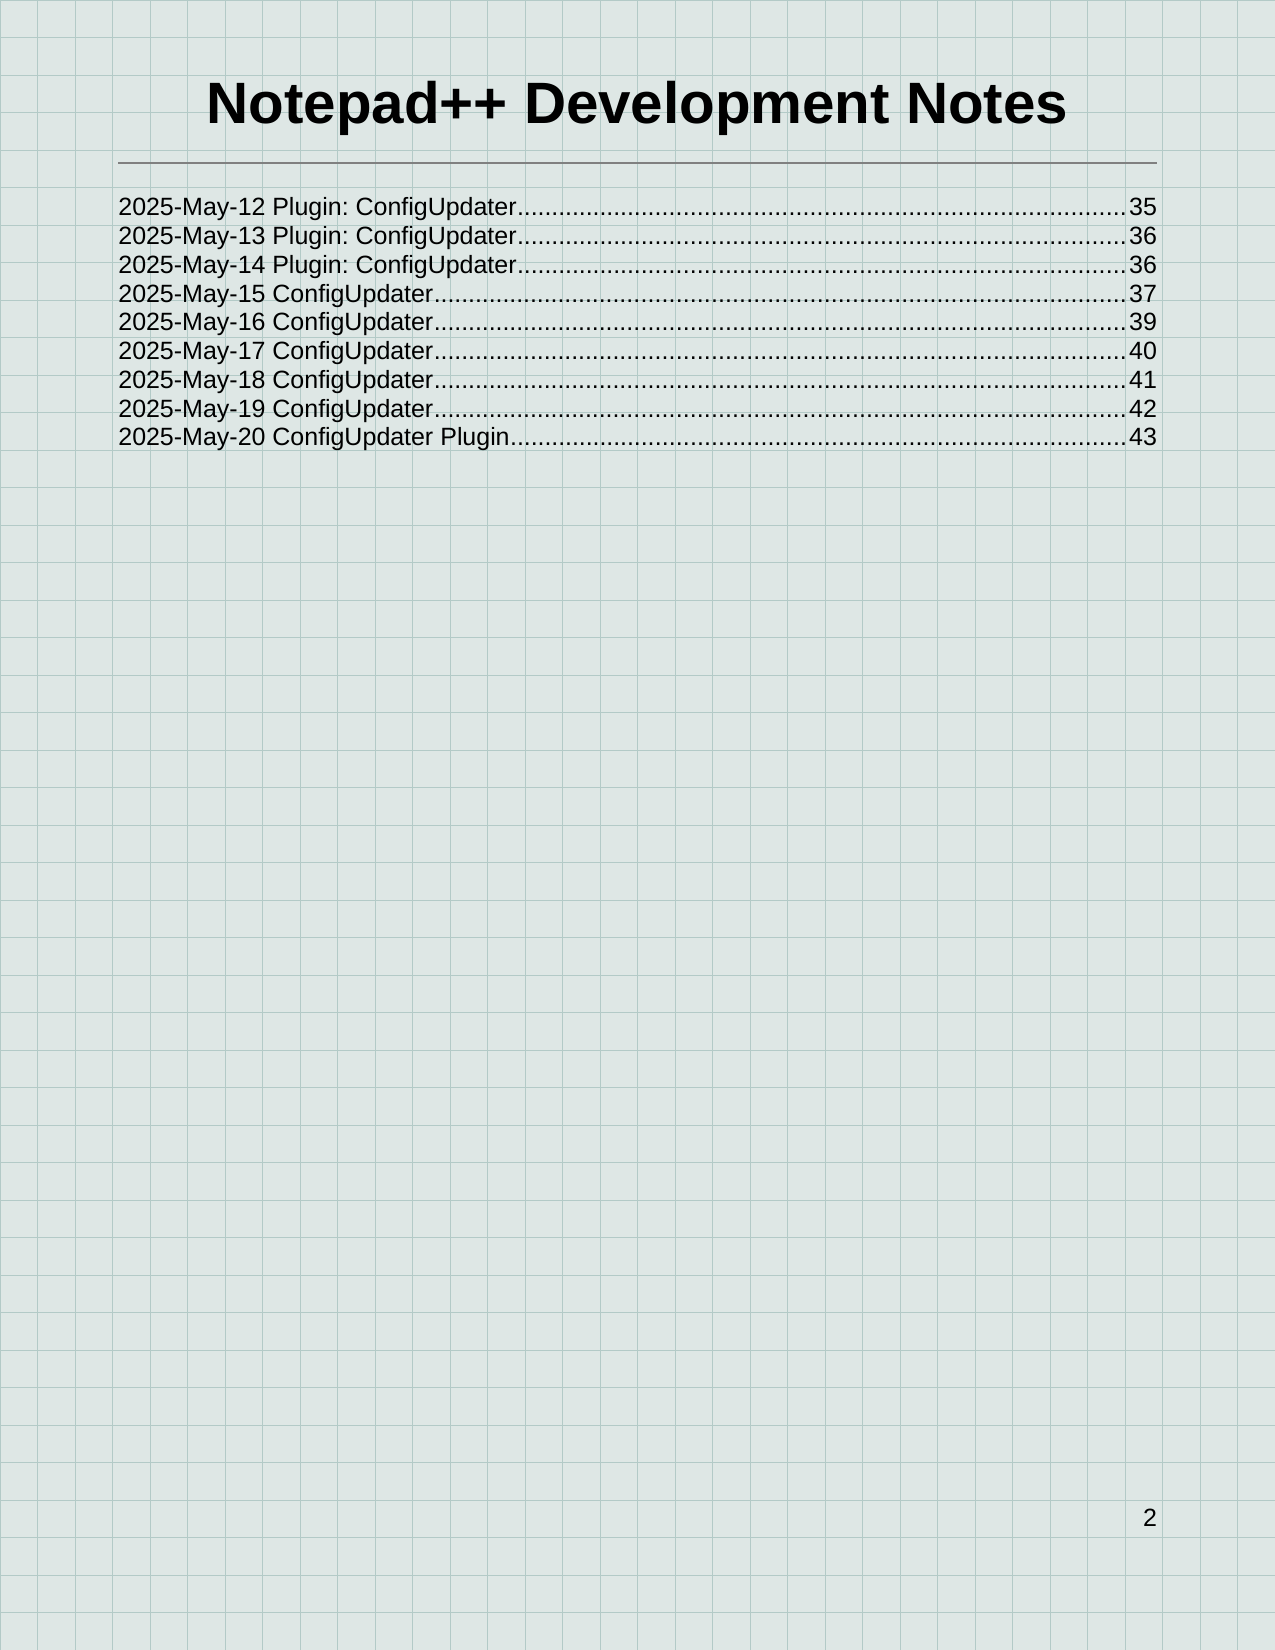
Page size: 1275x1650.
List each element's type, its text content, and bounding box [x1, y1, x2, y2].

text 2025-May-19 ConfigUpdater 42 [118, 394, 1157, 422]
text 2025-May-12 Plugin: ConfigUpdater 35 [118, 192, 1157, 221]
text 2025-May-15 ConfigUpdater 37 [118, 279, 1157, 307]
text 2025-May-18 ConfigUpdater 41 [118, 365, 1157, 394]
text 2025-May-17 ConfigUpdater 40 [118, 336, 1157, 365]
text 2025-May-13 Plugin: ConfigUpdater 36 [118, 221, 1157, 250]
text 2025-May-14 Plugin: ConfigUpdater 36 [118, 250, 1157, 279]
text 2025-May-16 ConfigUpdater 39 [118, 307, 1157, 336]
text 2025-May-20 ConfigUpdater Plugin 43 [118, 422, 1157, 451]
